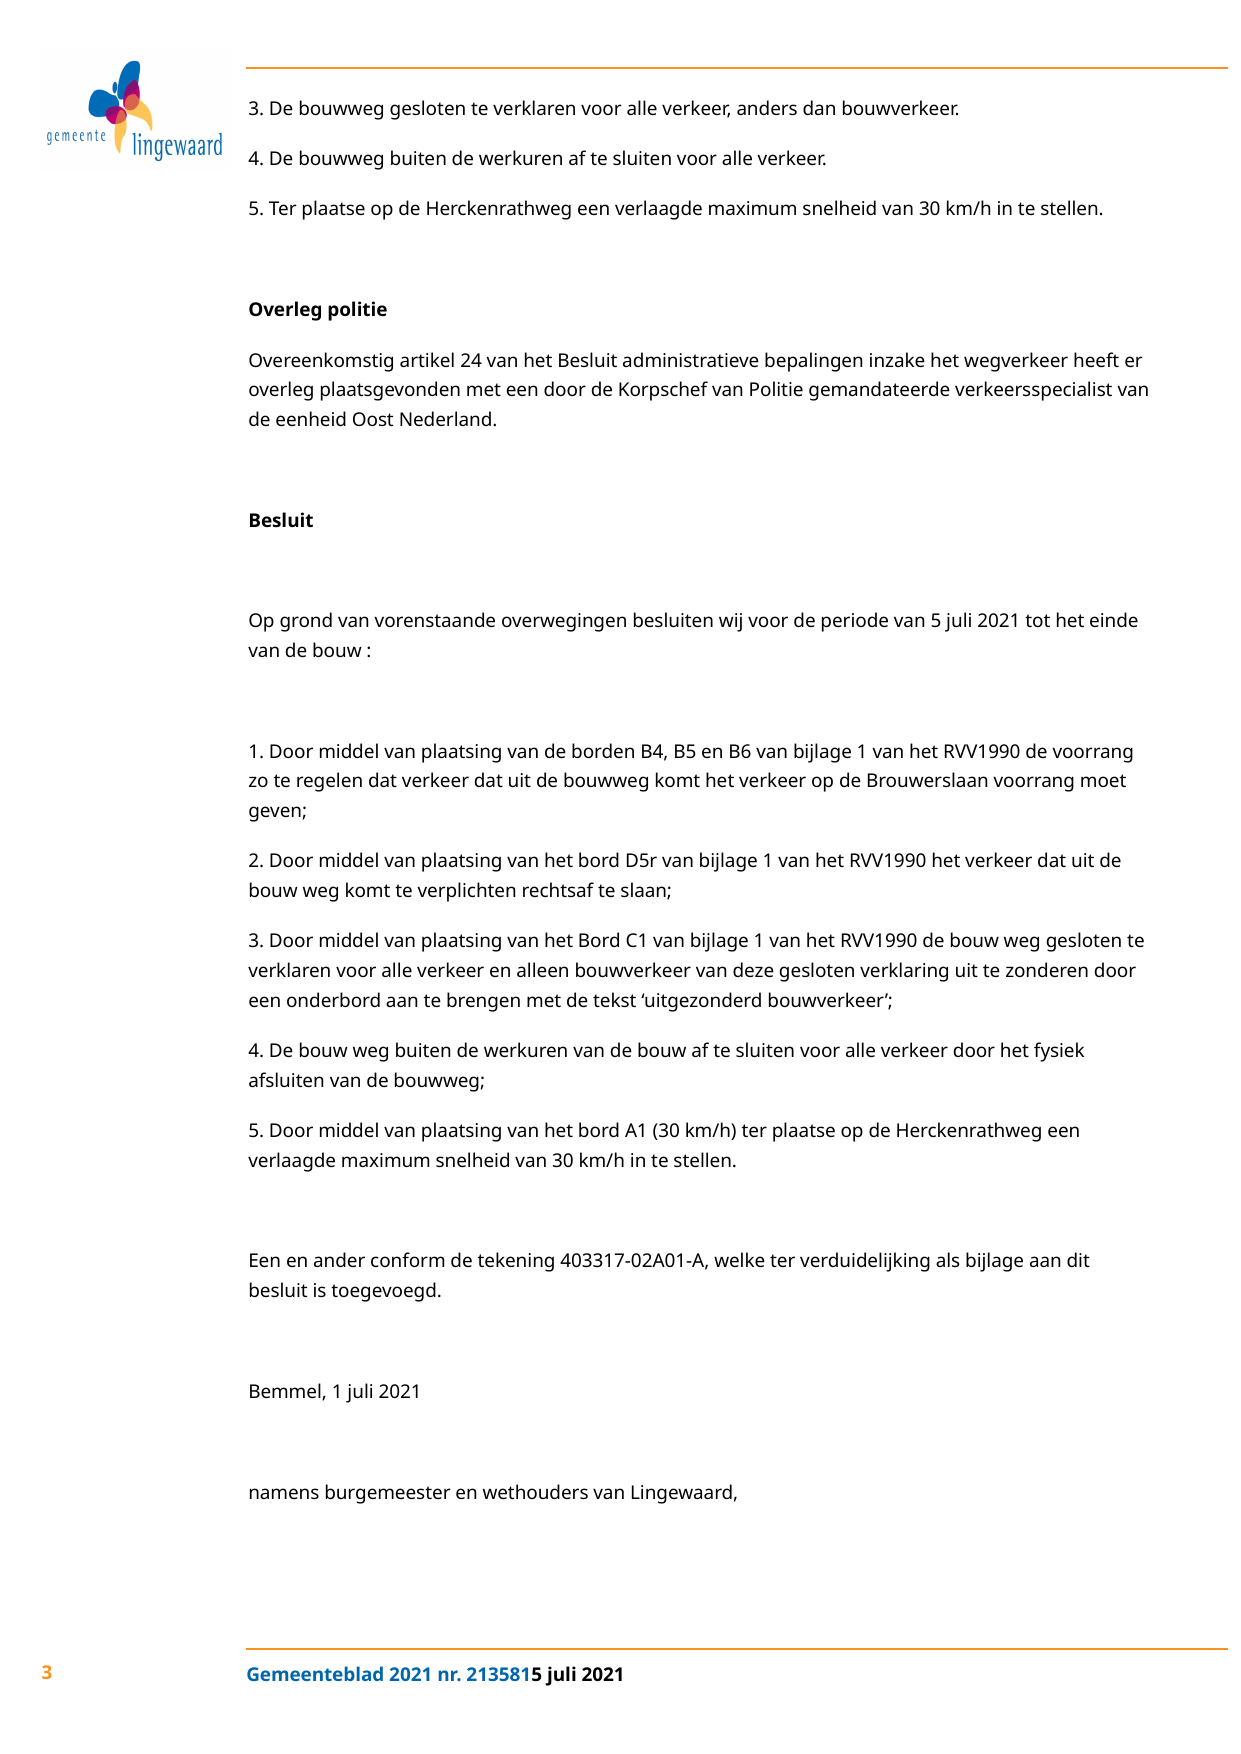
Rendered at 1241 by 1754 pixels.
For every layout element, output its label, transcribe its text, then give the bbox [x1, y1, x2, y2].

text Besluit [248, 507, 1152, 533]
text Op grond van vorenstaande overwegingen besluiten wij voor de periode van 5 juli 2021 tot het einde van de bouw : [248, 608, 1152, 663]
text 1. Door middel van plaatsing van de borden B4, B5 en B6 van bijlage 1 van het RVV1990 de voorrang zo te regelen dat verkeer dat uit de bouwweg komt het verkeer op de Brouwerslaan voorrang moet geven; [248, 738, 1152, 823]
text Overleg politie [248, 296, 1152, 322]
text 5. Door middel van plaatsing van het bord A1 (30 km/h) ter plaatse op de Herckenrathweg een verlaagde maximum snelheid van 30 km/h in te stellen. [248, 1117, 1152, 1173]
text 3. De bouwweg gesloten te verklaren voor alle verkeer, anders dan bouwverkeer. [248, 95, 1152, 121]
text Bemmel, 1 juli 2021 [248, 1378, 1152, 1404]
text 3. Door middel van plaatsing van het Bord C1 van bijlage 1 van het RVV1990 de bouw weg gesloten te verklaren voor alle verkeer en alleen bouwverkeer van deze gesloten verklaring uit te zonderen door een onderbord aan te brengen met de tekst ‘uitgezonderd bouwverkeer’; [248, 928, 1152, 1013]
text 4. De bouwweg buiten de werkuren af te sluiten voor alle verkeer. [248, 145, 1152, 171]
text Overeenkomstig artikel 24 van het Besluit administratieve bepalingen inzake het wegverkeer heeft er overleg plaatsgevonden met een door de Korpschef van Politie gemandateerde verkeersspecialist van de eenheid Oost Nederland. [248, 347, 1152, 432]
text namens burgemeester en wethouders van Lingewaard, [248, 1479, 1152, 1505]
picture [41, 47, 231, 172]
text 2. Door middel van plaatsing van het bord D5r van bijlage 1 van het RVV1990 het verkeer dat uit de bouw weg komt te verplichten rechtsaf te slaan; [248, 848, 1152, 903]
text 5. Ter plaatse op de Herckenrathweg een verlaagde maximum snelheid van 30 km/h in te stellen. [248, 196, 1152, 221]
text 4. De bouw weg buiten de werkuren van de bouw af te sluiten voor alle verkeer door het fysiek afsluiten van de bouwweg; [248, 1037, 1152, 1093]
text Een en ander conform de tekening 403317-02A01-A, welke ter verduidelijking als bijlage aan dit besluit is toegevoegd. [248, 1248, 1152, 1303]
